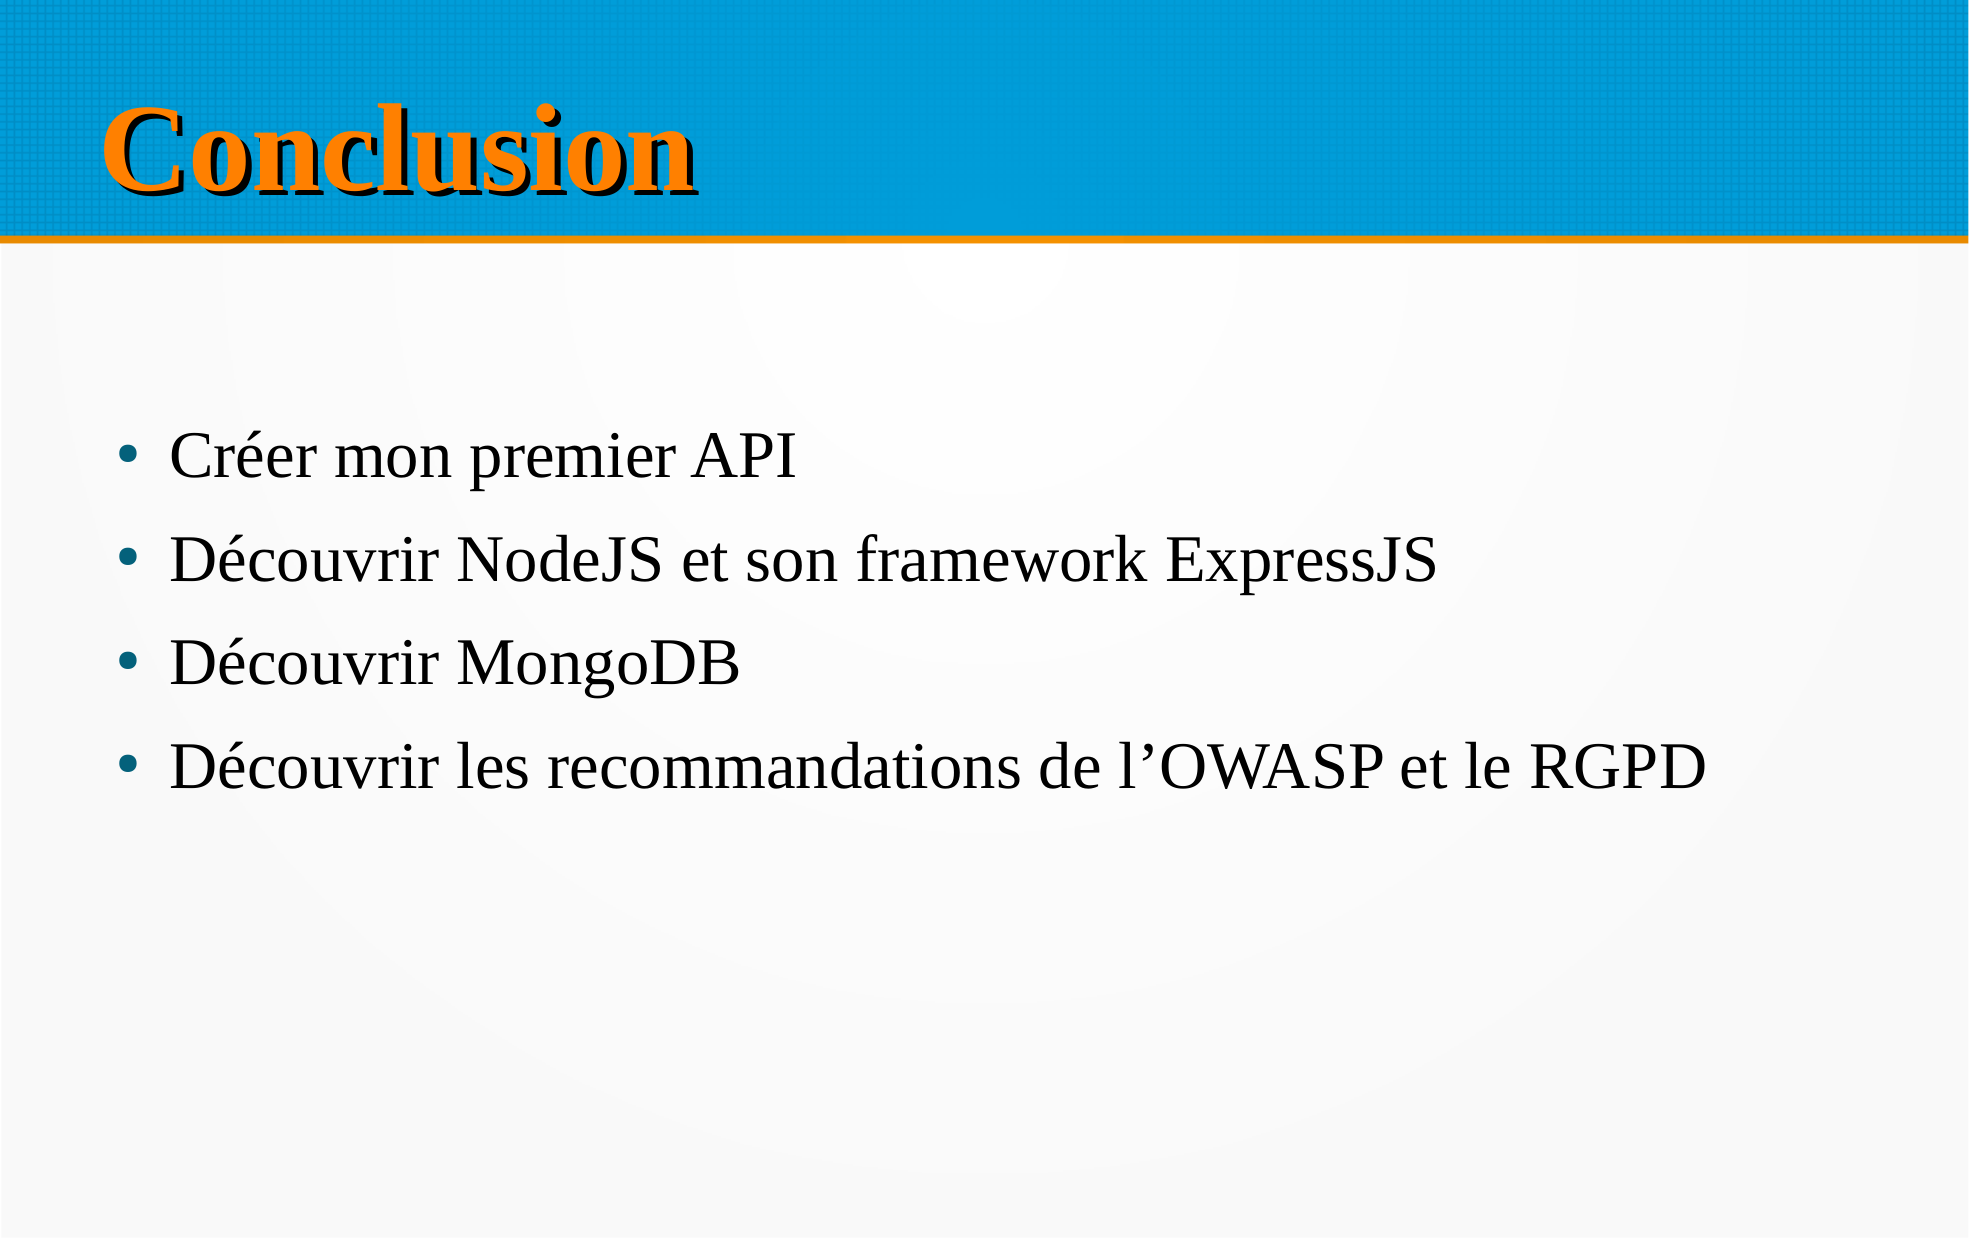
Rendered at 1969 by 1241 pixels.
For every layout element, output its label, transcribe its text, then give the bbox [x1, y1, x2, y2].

title Conclusion [98, 19, 1870, 227]
picture [0, 236, 1969, 1241]
list Créer mon premier API Découvrir NodeJS et son framework ExpressJS Découvrir MongoDB Découvrir les recommandations de l’OWASP et le RGPD [98, 315, 1861, 1081]
